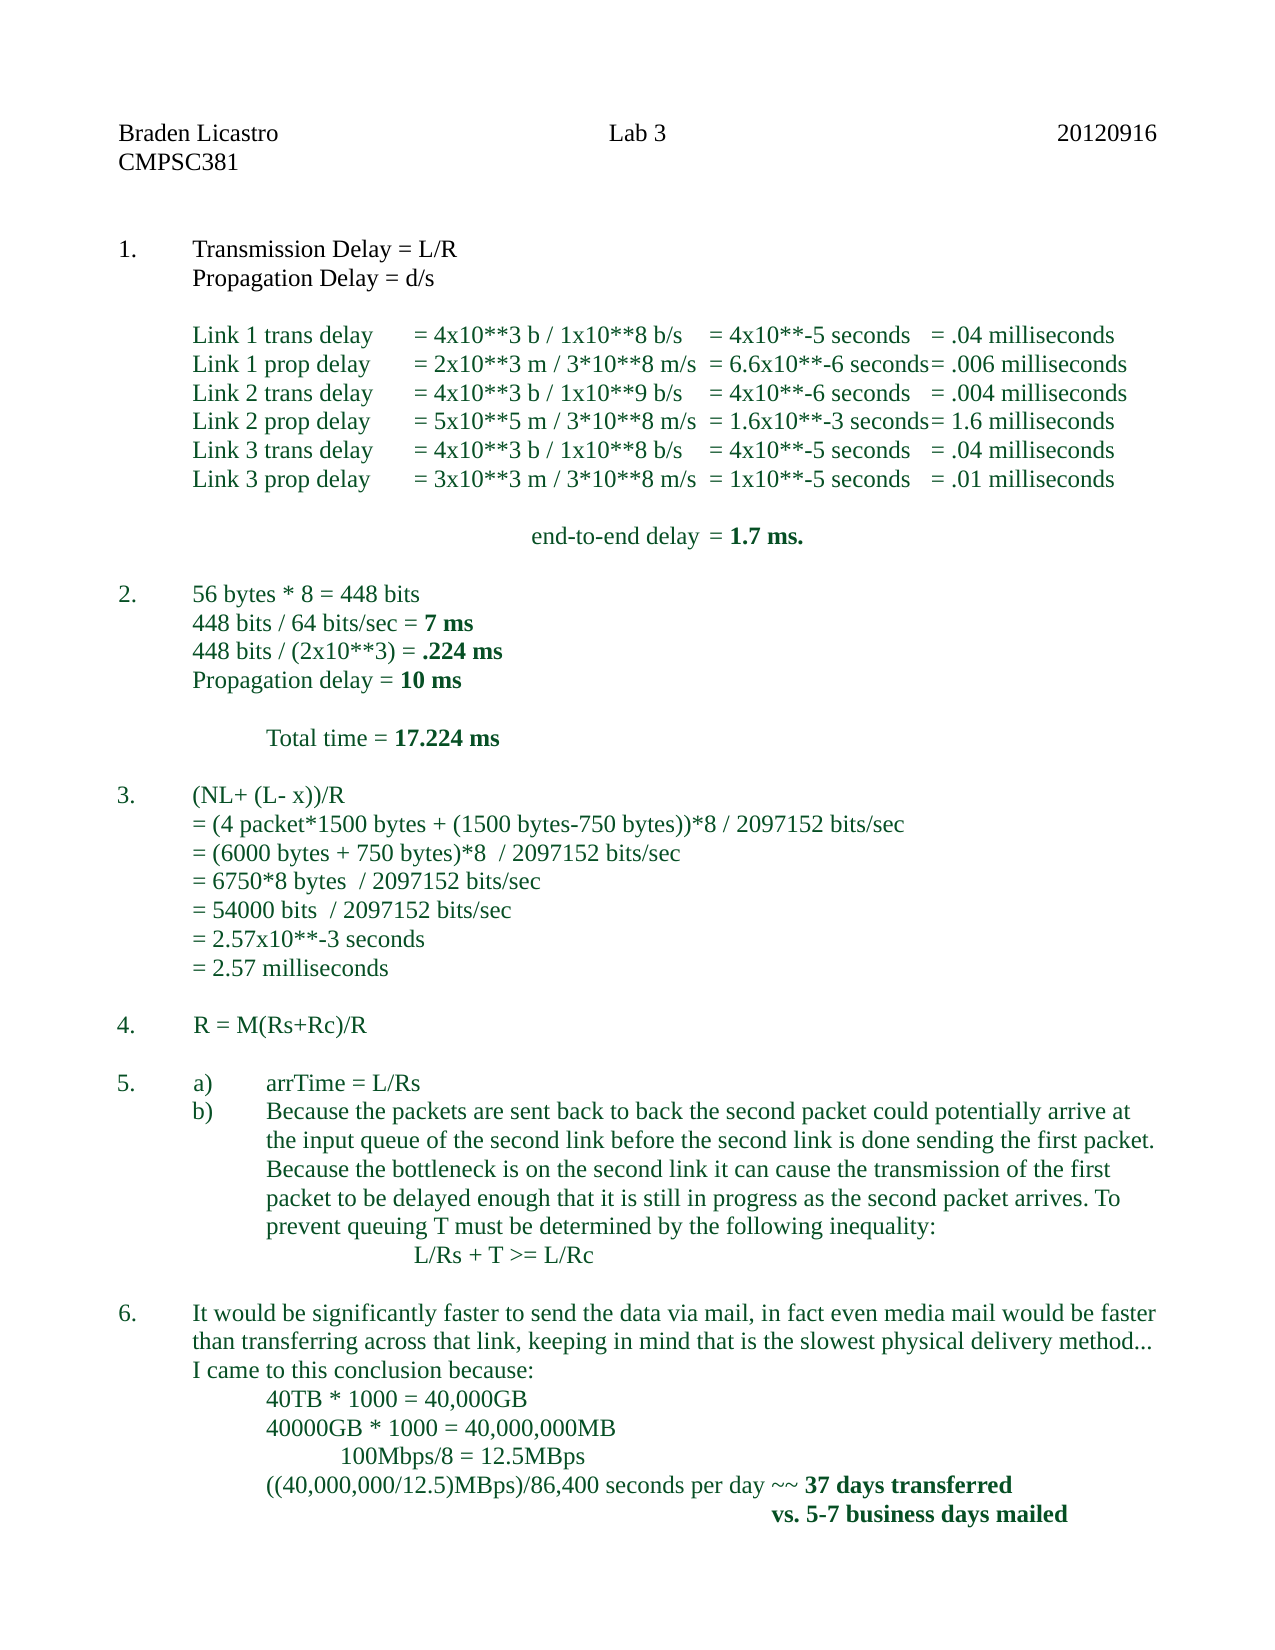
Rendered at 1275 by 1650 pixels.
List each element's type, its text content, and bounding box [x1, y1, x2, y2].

text Propagation delay = 10 ms [118, 665, 1157, 694]
text I came to this conclusion because: [118, 1355, 1157, 1384]
text ((40,000,000/12.5)MBps)/86,400 seconds per day ~~ 37 days transferred [118, 1470, 1157, 1499]
text 1. Transmission Delay = L/R [118, 234, 1157, 263]
text 6. It would be significantly faster to send the data via mail, in fact even media mail would be faster than transferring across that link, keeping in mind that is the slowest physical delivery method... [118, 1298, 1157, 1355]
text 40TB * 1000 = 40,000GB [118, 1384, 1157, 1413]
text = 2.57x10**-3 seconds [117, 924, 1157, 953]
list a) arrTime = L/Rs [117, 1068, 1157, 1096]
text vs. 5-7 business days mailed [118, 1499, 1157, 1528]
list 2. 56 bytes * 8 = 448 bits [118, 579, 1157, 608]
text Link 1 trans delay = 4x10**3 b / 1x10**8 b/s = 4x10**-5 seconds = .04 milliseconds Link 1 prop delay = 2x10**3 m / 3*10**8 m/s = 6.6x10**-6 seconds = .006 milliseconds Link 2 trans delay = 4x10**3 b / 1x10**9 b/s = 4x10**-6 seconds = .004 milliseconds Link 2 prop delay = 5x10**5 m / 3*10**8 m/s = 1.6x10**-3 seconds = 1.6 milliseconds Link 3 trans delay = 4x10**3 b / 1x10**8 b/s = 4x10**-5 seconds = .04 milliseconds Link 3 prop delay = 3x10**3 m / 3*10**8 m/s = 1x10**-5 seconds = .01 milliseconds end-to-end delay = 1.7 ms. [118, 320, 1157, 550]
text 3. (NL+ (L- x))/R [117, 780, 1157, 809]
text L/Rs + T >= L/Rc [118, 1240, 1157, 1269]
text 100Mbps/8 = 12.5MBps [118, 1441, 1157, 1470]
text 448 bits / (2x10**3) = .224 ms [118, 636, 1157, 665]
text 448 bits / 64 bits/sec = 7 ms [118, 608, 1157, 636]
list R = M(Rs+Rc)/R [117, 1010, 1157, 1039]
text = 2.57 milliseconds [117, 953, 1157, 981]
text = (6000 bytes + 750 bytes)*8 / 2097152 bits/sec [117, 838, 1157, 866]
text Propagation Delay = d/s [118, 263, 1157, 291]
text = 6750*8 bytes / 2097152 bits/sec [117, 866, 1157, 895]
text b) Because the packets are sent back to back the second packet could potentially arrive at the input queue of the second link before the second link is done sending the first packet. Because the bottleneck is on the second link it can cause the transmission of the first packet to be delayed enough that it is still in progress as the second packet arrives. To prevent queuing T must be determined by the following inequality: [118, 1096, 1157, 1240]
text = (4 packet*1500 bytes + (1500 bytes-750 bytes))*8 / 2097152 bits/sec [117, 809, 1157, 838]
text 40000GB * 1000 = 40,000,000MB [118, 1413, 1157, 1441]
text = 54000 bits / 2097152 bits/sec [117, 895, 1157, 924]
text Total time = 17.224 ms [118, 723, 1157, 751]
